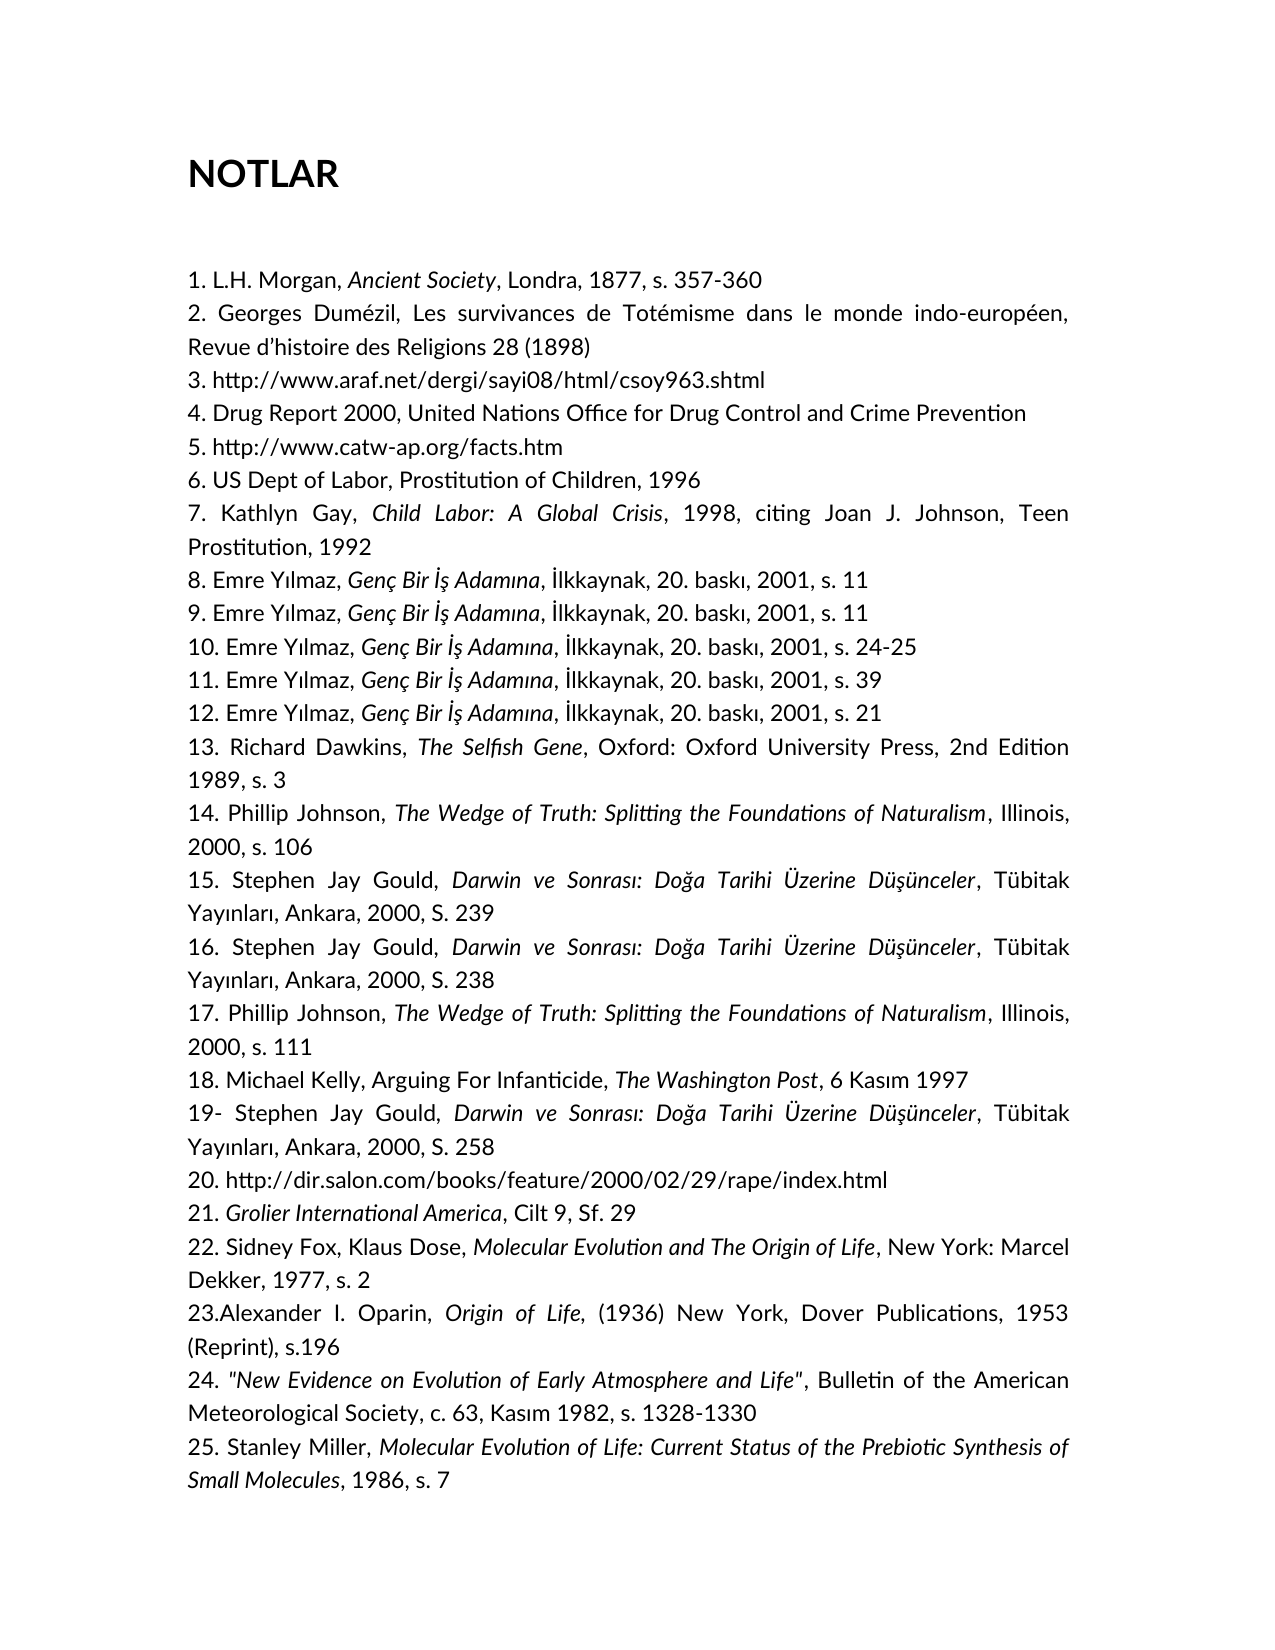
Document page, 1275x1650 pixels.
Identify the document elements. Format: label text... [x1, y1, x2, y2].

text 11. Emre Yılmaz, Genç Bir İş Adamına, İlkkaynak, 20. baskı, 2001, s. 39 [187, 662, 1070, 695]
text 23.Alexander I. Oparin, Origin of Life, (1936) New York, Dover Publications, 1953 (Reprint), s.196 [187, 1295, 1070, 1362]
text 10. Emre Yılmaz, Genç Bir İş Adamına, İlkkaynak, 20. baskı, 2001, s. 24-25 [187, 628, 1070, 662]
text 5. http://www.catw-ap.org/facts.htm [187, 428, 1070, 462]
text 14. Phillip Johnson, The Wedge of Truth: Splitting the Foundations of Naturalism, Illinois, 2000, s. 106 [187, 795, 1070, 862]
text 12. Emre Yılmaz, Genç Bir İş Adamına, İlkkaynak, 20. baskı, 2001, s. 21 [187, 695, 1070, 728]
text 22. Sidney Fox, Klaus Dose, Molecular Evolution and The Origin of Life, New York: Marcel Dekker, 1977, s. 2 [187, 1228, 1070, 1295]
text 7. Kathlyn Gay, Child Labor: A Global Crisis, 1998, citing Joan J. Johnson, Teen Prostitution, 1992 [187, 495, 1070, 562]
text 6. US Dept of Labor, Prostitution of Children, 1996 [187, 462, 1070, 495]
text 24. "New Evidence on Evolution of Early Atmosphere and Life", Bulletin of the American Meteorological Society, c. 63, Kasım 1982, s. 1328-1330 [187, 1362, 1070, 1428]
text 17. Phillip Johnson, The Wedge of Truth: Splitting the Foundations of Naturalism, Illinois, 2000, s. 111 [187, 995, 1070, 1062]
text 13. Richard Dawkins, The Selfish Gene, Oxford: Oxford University Press, 2nd Edition 1989, s. 3 [187, 728, 1070, 795]
text 1. L.H. Morgan, Ancient Society, Londra, 1877, s. 357-360 [187, 262, 1070, 295]
text 2. Georges Dumézil, Les survivances de Totémisme dans le monde indo-européen, Revue d’histoire des Religions 28 (1898) [187, 295, 1070, 362]
text NOTLAR [187, 150, 1070, 195]
text 18. Michael Kelly, Arguing For Infanticide, The Washington Post, 6 Kasım 1997 [187, 1062, 1070, 1095]
text 4. Drug Report 2000, United Nations Office for Drug Control and Crime Prevention [187, 395, 1070, 428]
text 25. Stanley Miller, Molecular Evolution of Life: Current Status of the Prebiotic Synthesis of Small Molecules, 1986, s. 7 [187, 1428, 1070, 1495]
text 19- Stephen Jay Gould, Darwin ve Sonrası: Doğa Tarihi Üzerine Düşünceler, Tübitak Yayınları, Ankara, 2000, S. 258 [187, 1095, 1070, 1162]
text 9. Emre Yılmaz, Genç Bir İş Adamına, İlkkaynak, 20. baskı, 2001, s. 11 [187, 595, 1070, 628]
text 8. Emre Yılmaz, Genç Bir İş Adamına, İlkkaynak, 20. baskı, 2001, s. 11 [187, 562, 1070, 595]
text 20. http://dir.salon.com/books/feature/2000/02/29/rape/index.html [187, 1162, 1070, 1195]
text 15. Stephen Jay Gould, Darwin ve Sonrası: Doğa Tarihi Üzerine Düşünceler, Tübitak Yayınları, Ankara, 2000, S. 239 [187, 862, 1070, 928]
text 21. Grolier International America, Cilt 9, Sf. 29 [187, 1195, 1070, 1228]
text 3. http://www.araf.net/dergi/sayi08/html/csoy963.shtml [187, 362, 1070, 395]
text 16. Stephen Jay Gould, Darwin ve Sonrası: Doğa Tarihi Üzerine Düşünceler, Tübitak Yayınları, Ankara, 2000, S. 238 [187, 928, 1070, 995]
